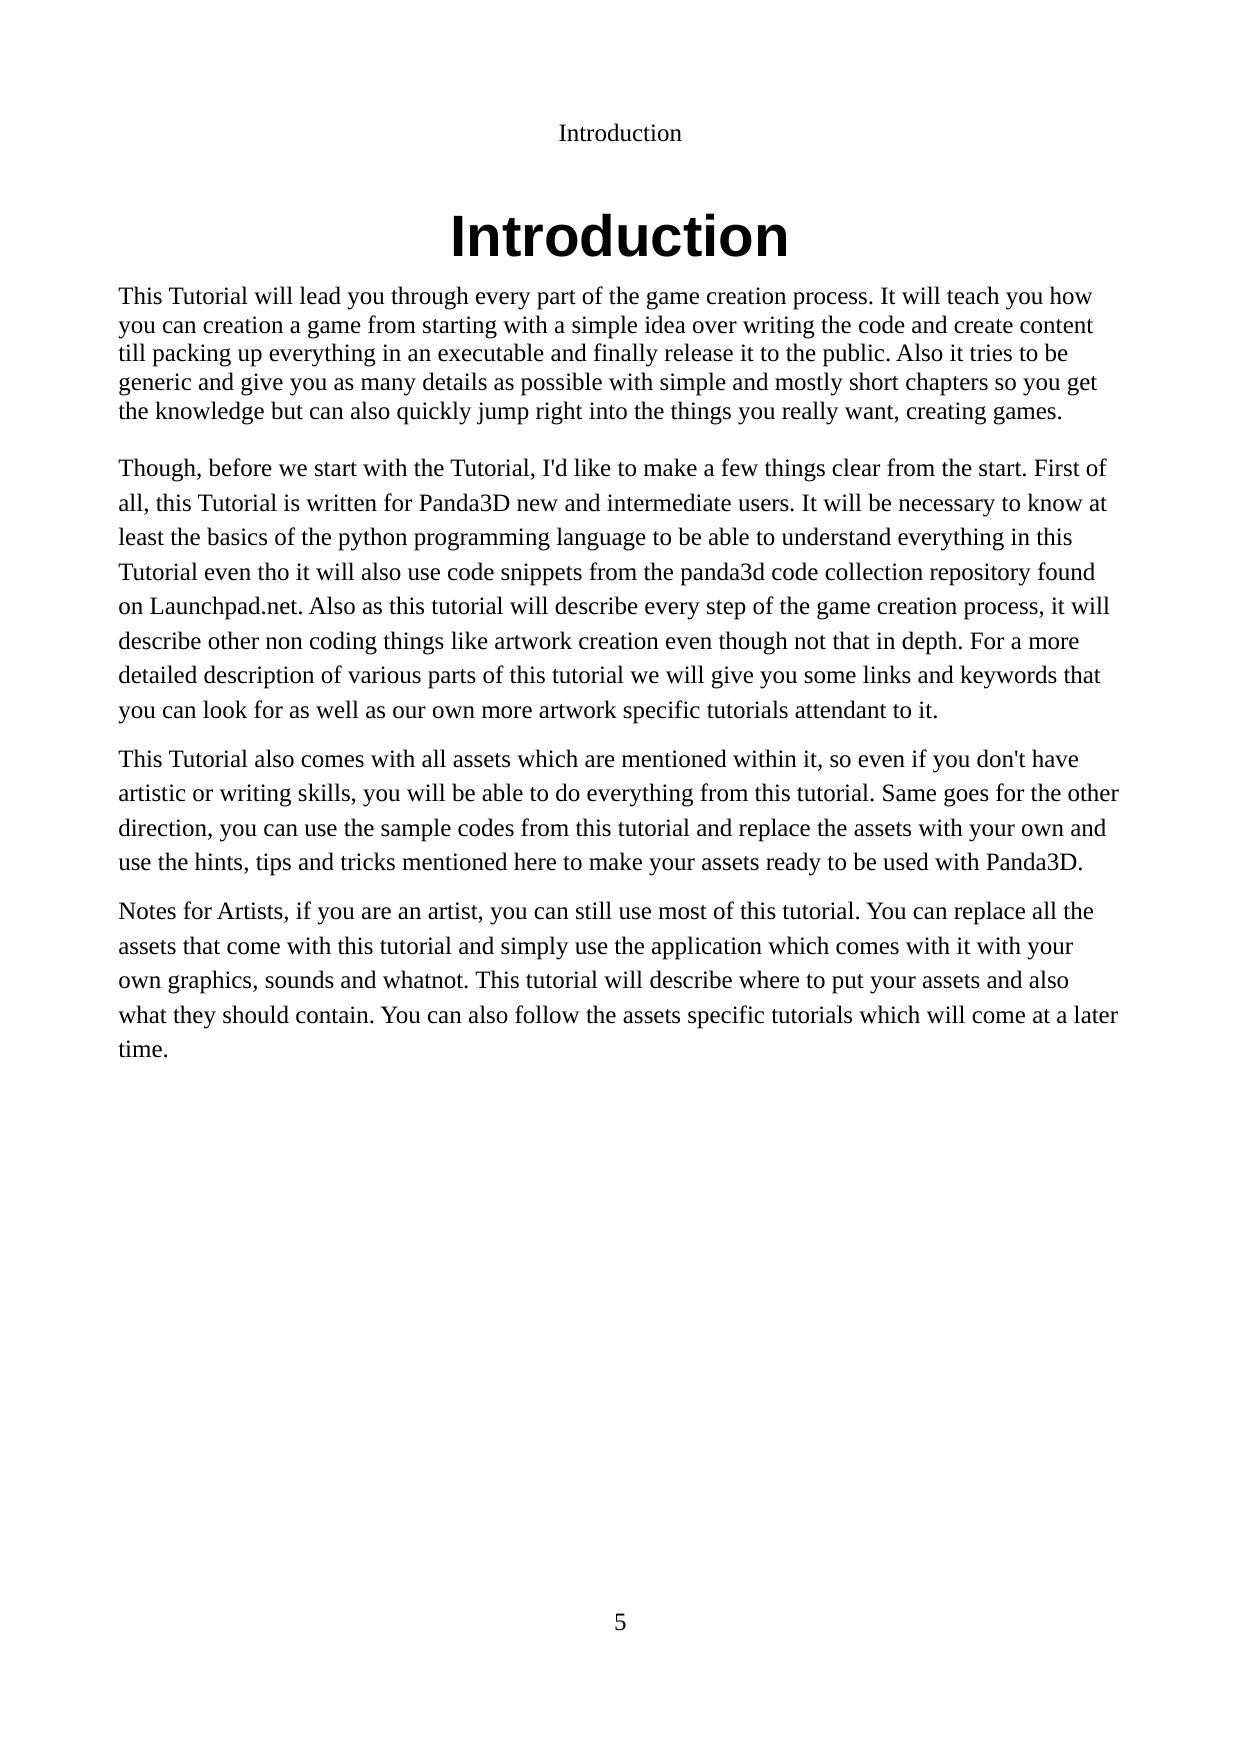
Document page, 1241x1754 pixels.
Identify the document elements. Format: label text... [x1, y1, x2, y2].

text Notes for Artists, if you are an artist, you can still use most of this tutorial. You can replace all the assets that come with this tutorial and simply use the application which comes with it with your own graphics, sounds and whatnot. This tutorial will describe where to put your assets and also what they should contain. You can also follow the assets specific tutorials which will come at a later time. [118, 896, 1122, 1063]
subtitle Introduction [118, 201, 1122, 268]
text Though, before we start with the Tutorial, I'd like to make a few things clear from the start. First of all, this Tutorial is written for Panda3D new and intermediate users. It will be necessary to know at least the basics of the python programming language to be able to understand everything in this Tutorial even tho it will also use code snippets from the panda3d code collection repository found on Launchpad.net. Also as this tutorial will describe every step of the game creation process, it will describe other non coding things like artwork creation even though not that in depth. For a more detailed description of various parts of this tutorial we will give you some links and keywords that you can look for as well as our own more artwork specific tutorials attendant to it. [118, 453, 1122, 723]
text This Tutorial also comes with all assets which are mentioned within it, so even if you don't have artistic or writing skills, you will be able to do everything from this tutorial. Same goes for the other direction, you can use the sample codes from this tutorial and replace the assets with your own and use the hints, tips and tricks mentioned here to make your assets ready to be used with Panda3D. [118, 744, 1122, 876]
text This Tutorial will lead you through every part of the game creation process. It will teach you how you can creation a game from starting with a simple idea over writing the code and create content till packing up everything in an executable and finally release it to the public. Also it tries to be generic and give you as many details as possible with simple and mostly short chapters so you get the knowledge but can also quickly jump right into the things you really want, creating games. [118, 281, 1122, 425]
